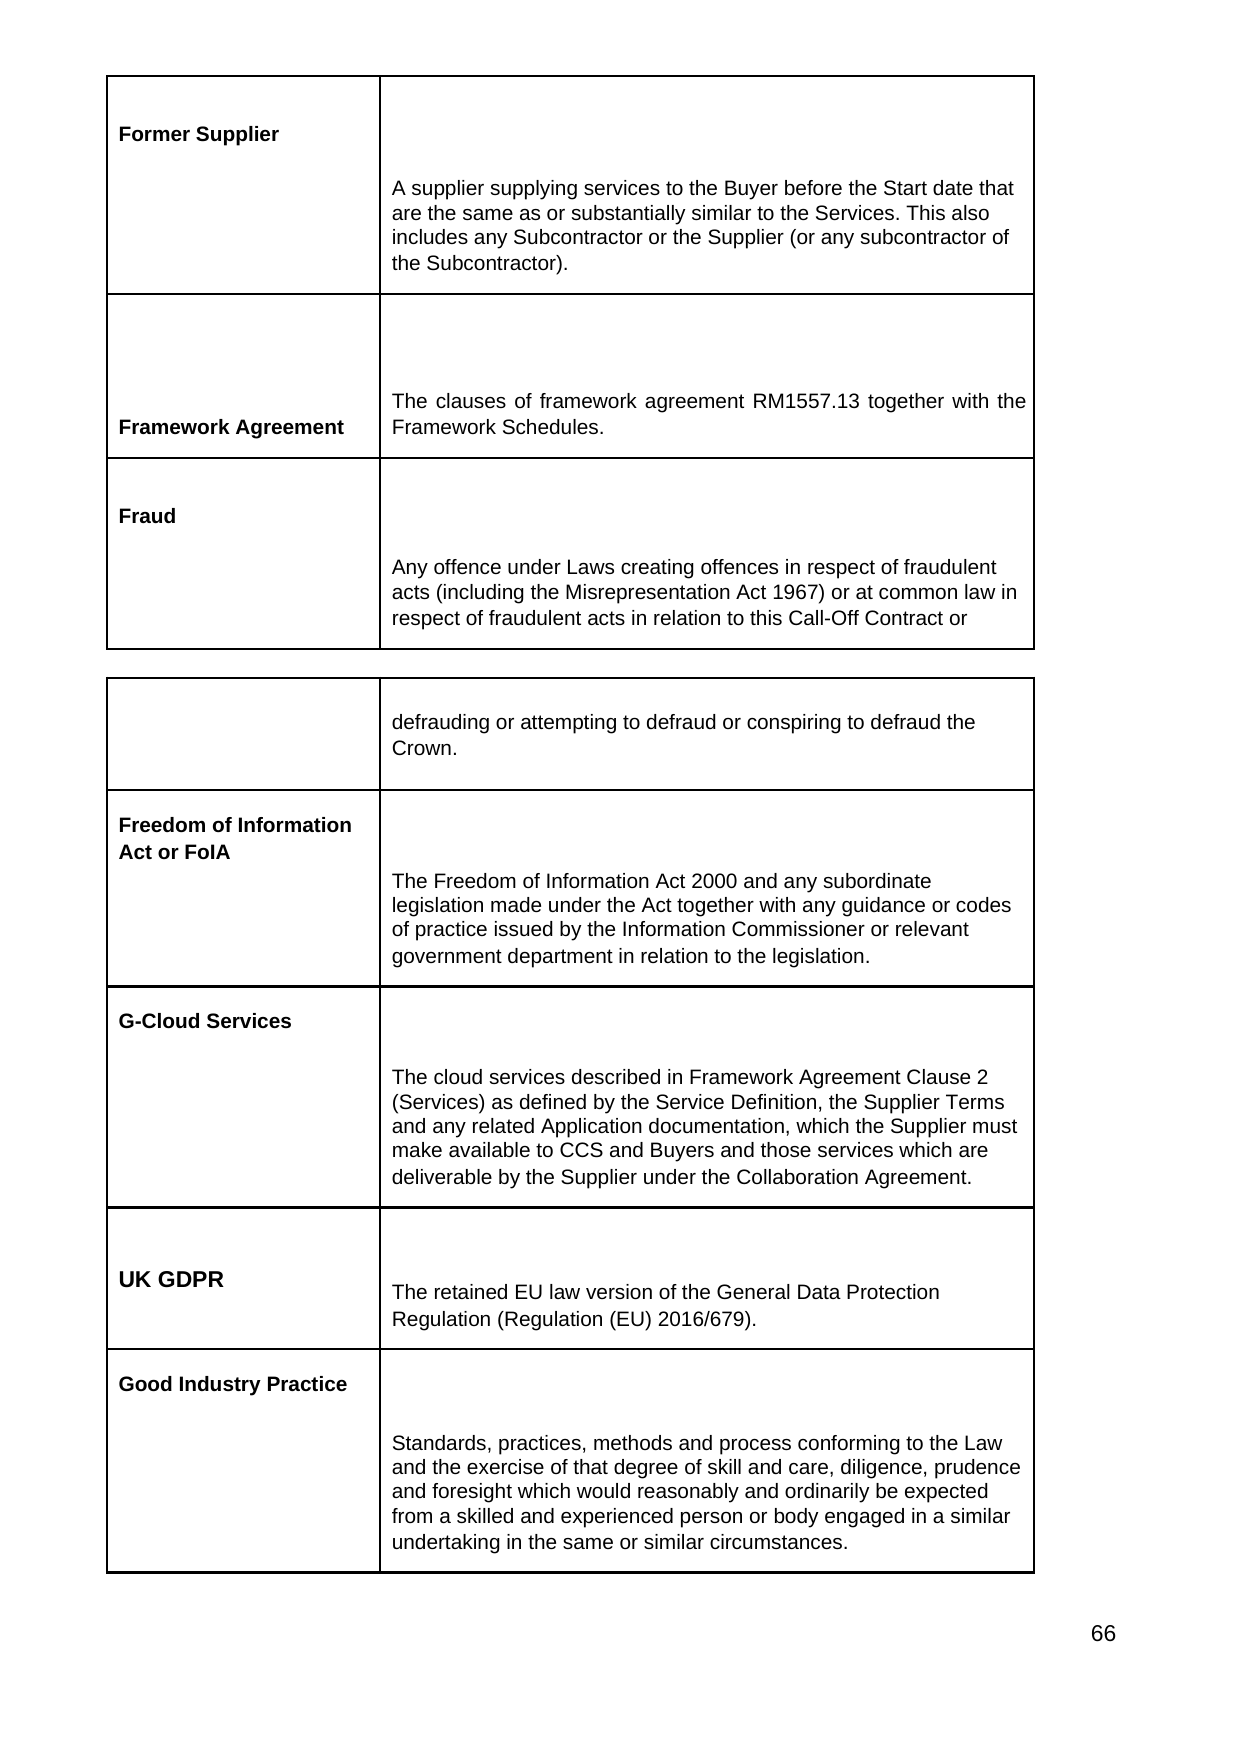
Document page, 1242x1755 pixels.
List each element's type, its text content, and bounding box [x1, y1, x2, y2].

table_cell G-Cloud Services [108, 988, 379, 1206]
table_header defrauding or attempting to defraud or conspiring to defraud the Crown. [381, 679, 1033, 789]
table_cell The cloud services described in Framework Agreement Clause 2 (Services) as defined by the Service Definition, the Supplier Terms and any related Application documentation, which the Supplier must make available to CCS and Buyers and those services which are deliverable by the Supplier under the Collaboration Agreement. [381, 988, 1033, 1206]
table_cell The retained EU law version of the General Data Protection Regulation (Regulation (EU) 2016/679). [381, 1209, 1033, 1348]
table_header [108, 679, 379, 789]
table_cell The Freedom of Information Act 2000 and any subordinate legislation made under the Act together with any guidance or codes of practice issued by the Information Commissioner or relevant government department in relation to the legislation. [381, 791, 1033, 985]
table_cell A supplier supplying services to the Buyer before the Start date that are the same as or substantially similar to the Services. This also includes any Subcontractor or the Supplier (or any subcontractor of the Subcontractor). [381, 77, 1033, 293]
table_cell Freedom of Information Act or FoIA [108, 791, 379, 985]
table_cell Any offence under Laws creating offences in respect of fraudulent acts (including the Misrepresentation Act 1967) or at common law in respect of fraudulent acts in relation to this Call-Off Contract or [381, 459, 1033, 648]
table_cell Framework Agreement [108, 295, 379, 457]
table_cell Fraud [108, 459, 379, 648]
table_cell Standards, practices, methods and process conforming to the Law and the exercise of that degree of skill and care, diligence, prudence and foresight which would reasonably and ordinarily be expected from a skilled and experienced person or body engaged in a similar undertaking in the same or similar circumstances. [381, 1350, 1033, 1571]
table_cell Former Supplier [108, 77, 379, 293]
table_cell Good Industry Practice [108, 1350, 379, 1571]
table_cell The clauses of framework agreement RM1557.13 together with the Framework Schedules. [381, 295, 1033, 457]
table_cell UK GDPR [108, 1209, 379, 1348]
